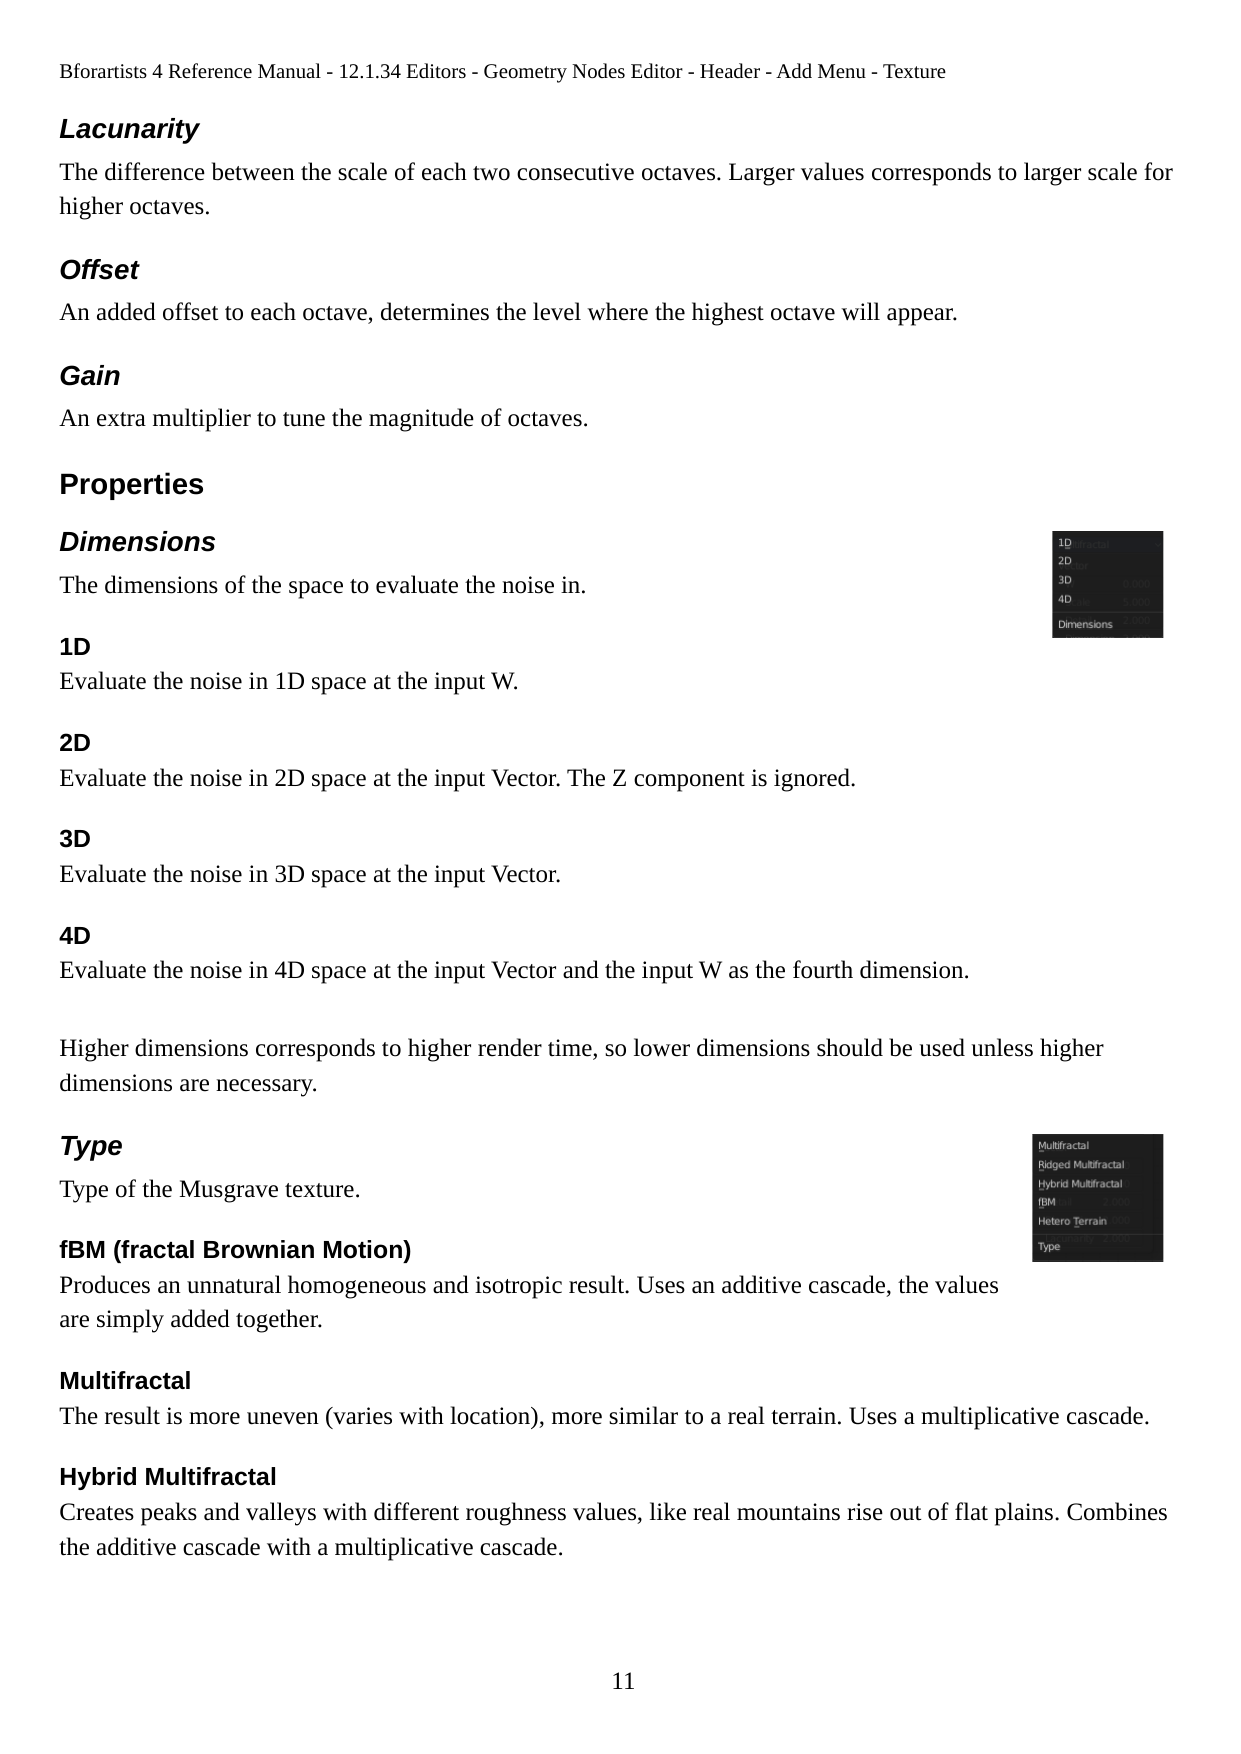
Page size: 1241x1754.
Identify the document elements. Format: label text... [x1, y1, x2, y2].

subtitle Dimensions [59, 526, 1181, 558]
text The result is more uneven (varies with location), more similar to a real terrain. Uses a multiplicative cascade. [59, 1401, 1181, 1430]
subtitle Offset [59, 253, 1181, 285]
subtitle Hybrid Multifractal [59, 1462, 1181, 1491]
text Higher dimensions corresponds to higher render time, so lower dimensions should be used unless higher dimensions are necessary. [59, 1033, 1181, 1097]
text An extra multiplier to tune the magnitude of octaves. [59, 403, 1181, 432]
subtitle fBM (fractal Brownian Motion) [59, 1235, 1181, 1264]
subtitle Gain [59, 359, 1181, 391]
text Type of the Musgrave texture. [59, 1174, 1032, 1202]
text Evaluate the noise in 4D space at the input Vector and the input W as the fourth dimension. [59, 956, 1181, 984]
text Evaluate the noise in 3D space at the input Vector. [59, 859, 1181, 888]
text The dimensions of the space to evaluate the noise in. [59, 570, 1052, 599]
subtitle 1D [59, 632, 1181, 660]
subtitle Multifractal [59, 1366, 1181, 1395]
subtitle 3D [59, 824, 1181, 853]
text An added offset to each octave, determines the level where the highest octave will appear. [59, 297, 1181, 326]
picture [1032, 1134, 1164, 1262]
subtitle 4D [59, 921, 1181, 949]
subtitle Properties [59, 467, 1181, 501]
subtitle Type [59, 1129, 1181, 1161]
text Creates peaks and valleys with different roughness values, like real mountains rise out of flat plains. Combines the additive cascade with a multiplicative cascade. [59, 1497, 1181, 1561]
subtitle Lacunarity [59, 113, 1181, 144]
text Produces an unnatural homogeneous and isotropic result. Uses an additive cascade, the values are simply added together. [59, 1270, 1181, 1333]
text Evaluate the noise in 2D space at the input Vector. The Z component is ignored. [59, 763, 1181, 792]
picture [1052, 531, 1164, 638]
text Evaluate the noise in 1D space at the input W. [59, 666, 1181, 695]
subtitle 2D [59, 728, 1181, 757]
text The difference between the scale of each two consecutive octaves. Larger values corresponds to larger scale for higher octaves. [59, 157, 1181, 220]
